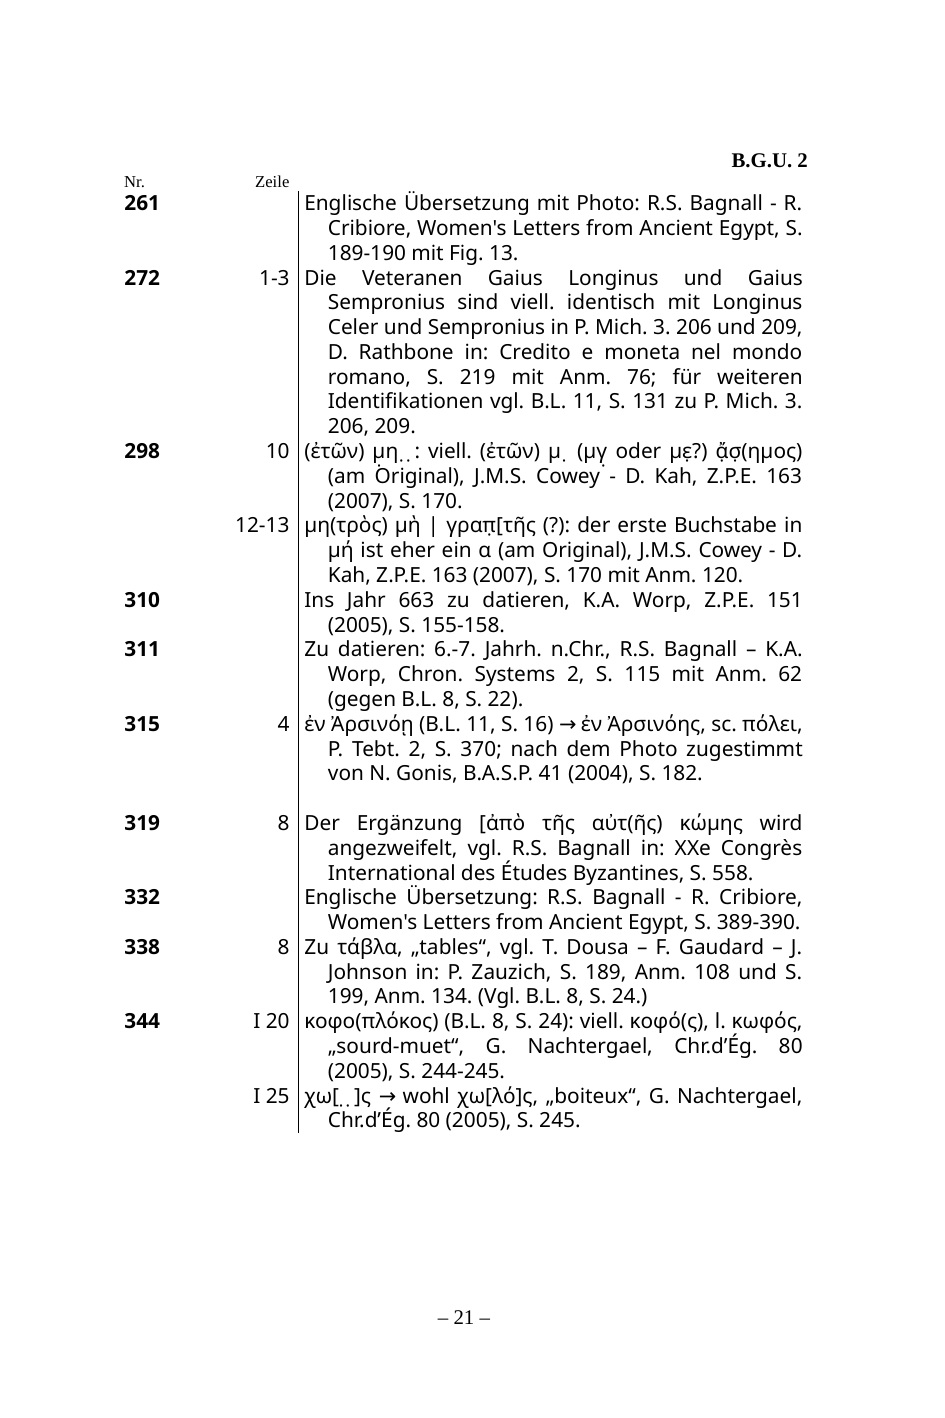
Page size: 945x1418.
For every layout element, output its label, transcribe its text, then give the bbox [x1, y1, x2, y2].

table_cell 310 [118, 588, 298, 637]
table_cell μη(τρὸς) μὴ | γραπ̣[τῆς (?): der erste Buchstabe in μή ist eher ein α (am Original), J.M.S. Cowey - D. Kah, Z.P.E. 163 (2007), S. 170 mit Anm. 120. [299, 513, 809, 587]
table_cell ἐν Ἀρσινόῃ (B.L. 11, S. 16) → ἐν Ἀρσινόης, sc. πόλει, P. Tebt. 2, S. 370; nach dem Photo zugestimmt von N. Gonis, B.A.S.P. 41 (2004), S. 182. [299, 711, 809, 811]
table_cell Die Veteranen Gaius Longinus und Gaius Sempronius sind viell. identisch mit Longinus Celer und Sempronius in P. Mich. 3. 206 und 209, D. Rathbone in: Credito e moneta nel mondo romano, S. 219 mit Anm. 76; für weiteren Identifikationen vgl. B.L. 11, S. 131 zu P. Mich. 3. 206, 209. [299, 265, 809, 439]
table_cell κοφο(πλόκος) (B.L. 8, S. 24): viell. κοφό(ς), l. κωφός, „sourd-muet“, G. Nachtergael, Chr.d’Ég. 80 (2005), S. 244-245. [299, 1009, 809, 1083]
table_cell 12-13 [207, 513, 298, 587]
table_cell 311 [118, 637, 298, 711]
table_cell 319 [118, 811, 207, 885]
table_cell Zu τάβλα, „tables“, vgl. T. Dousa – F. Gaudard – J. Johnson in: P. Zauzich, S. 189, Anm. 108 und S. 199, Anm. 134. (Vgl. B.L. 8, S. 24.) [299, 935, 809, 1009]
table_cell 261 [118, 191, 298, 265]
table_cell I 20 [207, 1009, 298, 1083]
table_cell 1-3 [207, 265, 298, 439]
table_cell 8 [207, 811, 298, 885]
table_cell 332 [118, 885, 298, 934]
table_cell 338 [118, 935, 207, 1009]
table_cell I 25 [207, 1083, 298, 1133]
table_cell (ἐτῶν) μ̣η ̣ ̣: viell. (ἐτῶν) μ ̣ (μγ̣ oder με̣?) ἄ̣σ̣(ημος) (am Original), J.M.S. Cowey - D. Kah, Z.P.E. 163 (2007), S. 170. [299, 439, 809, 513]
table_cell 315 [118, 711, 207, 811]
table_cell Zu datieren: 6.-7. Jahrh. n.Chr., R.S. Bagnall – K.A. Worp, Chron. Systems 2, S. 115 mit Anm. 62 (gegen B.L. 8, S. 22). [299, 637, 809, 711]
table_cell 8 [207, 935, 298, 1009]
table_cell 272 [118, 265, 207, 439]
table_cell Ins Jahr 663 zu datieren, K.A. Worp, Z.P.E. 151 (2005), S. 155-158. [299, 588, 809, 637]
table_cell 10 [207, 439, 298, 513]
table_cell Der Ergänzung [ἀπὸ τῆς αὐτ(ῆς) κώμης wird angezweifelt, vgl. R.S. Bagnall in: XXe Congrès International des Études Byzantines, S. 558. [299, 811, 809, 885]
table_cell 298 [118, 439, 207, 513]
table_cell 4 [207, 711, 298, 811]
table_cell [118, 1083, 207, 1133]
table_cell Englische Übersetzung mit Photo: R.S. Bagnall - R. Cribiore, Women's Letters from Ancient Egypt, S. 189-190 mit Fig. 13. [299, 191, 809, 265]
table_cell 344 [118, 1009, 207, 1083]
table_cell Englische Übersetzung: R.S. Bagnall - R. Cribiore, Women's Letters from Ancient Egypt, S. 389-390. [299, 885, 809, 934]
table_cell χω[ ̣ ̣]ς → wohl χω[λό]ς, „boiteux“, G. Nachtergael, Chr.d’Ég. 80 (2005), S. 245. [299, 1083, 809, 1133]
table_cell [118, 513, 207, 587]
